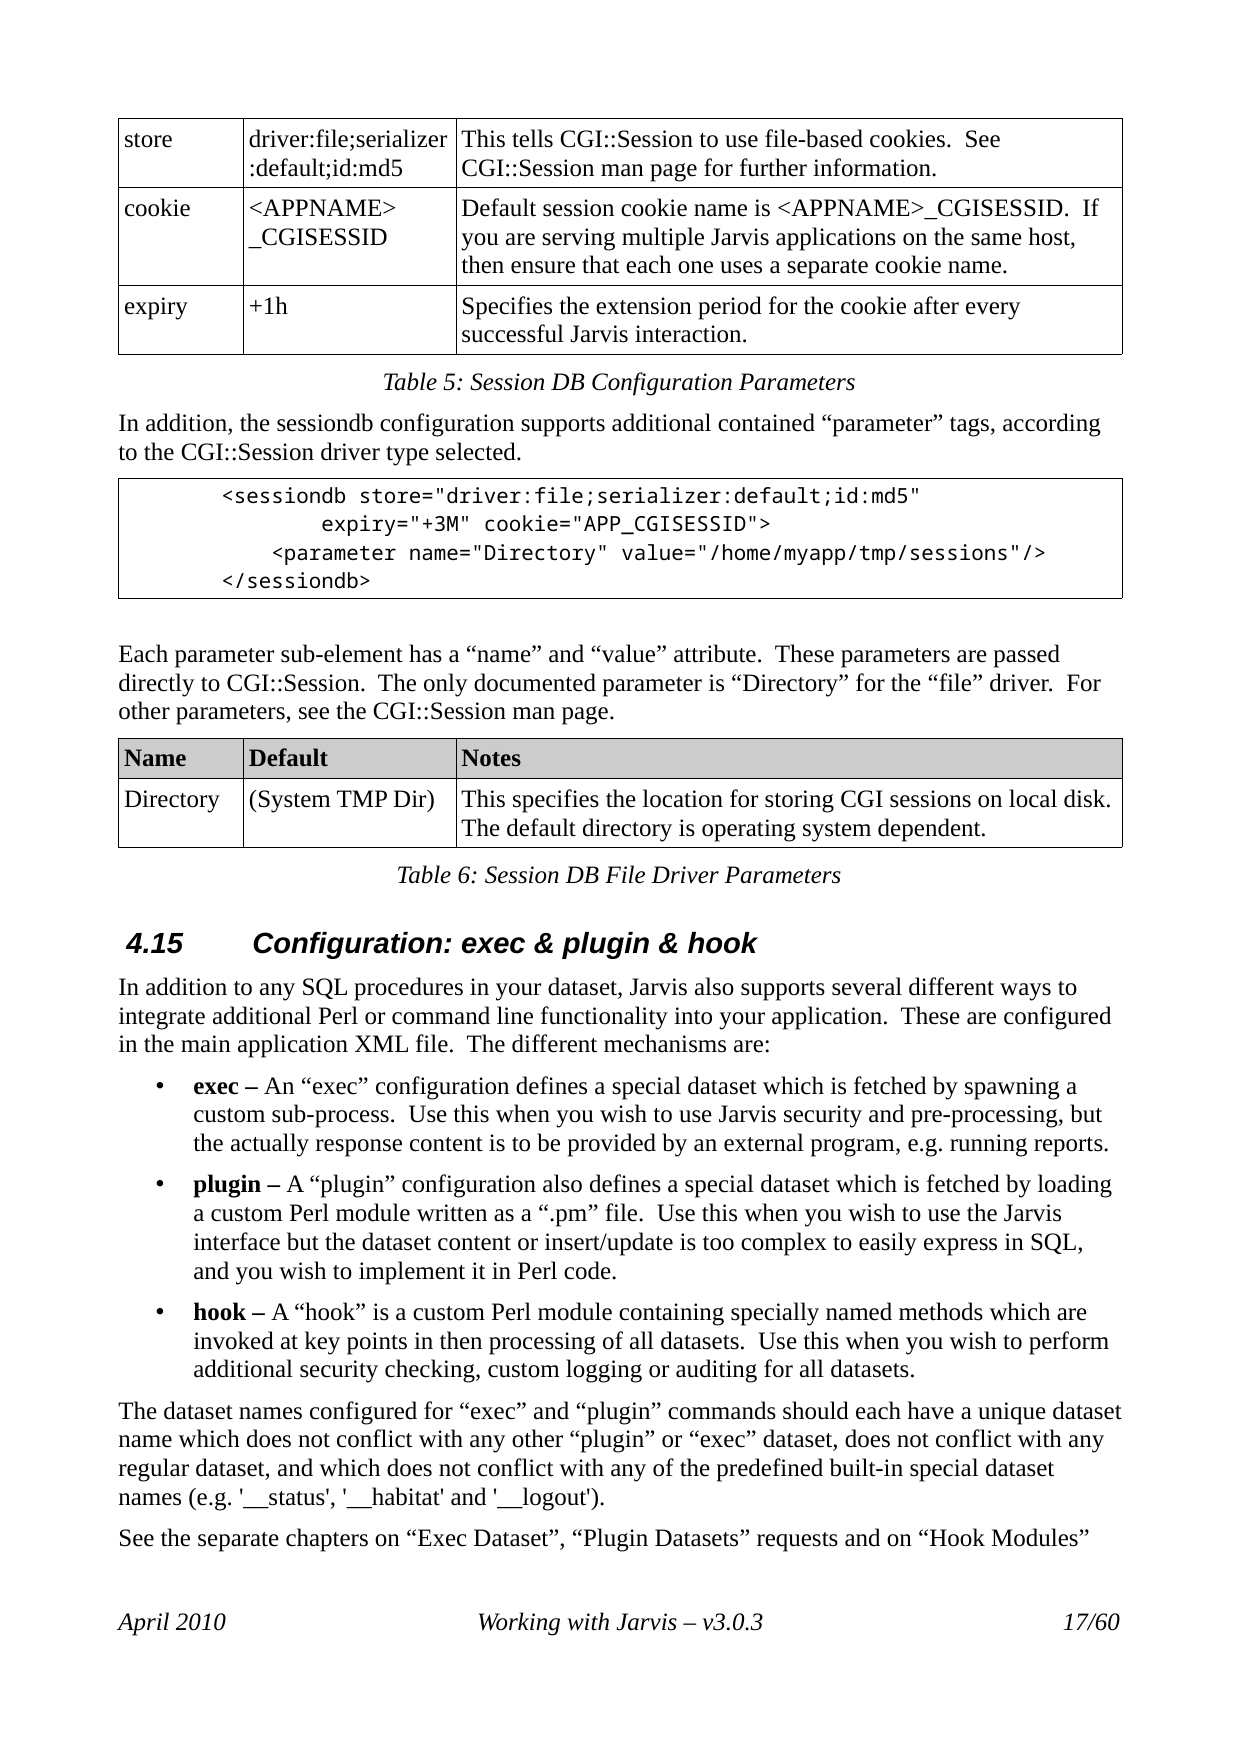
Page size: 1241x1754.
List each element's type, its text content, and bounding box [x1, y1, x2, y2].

table_cell cookie [119, 188, 243, 285]
table_header Notes [457, 739, 1122, 778]
table_header Default [244, 739, 456, 778]
table_cell Default session cookie name is <APPNAME>_CGISESSID. If you are serving multiple Jarvis applications on the same host, then ensure that each one uses a separate cookie name. [457, 188, 1122, 285]
list plugin – A “plugin” configuration also defines a special dataset which is fetched by loading a custom Perl module written as a “.pm” file. Use this when you wish to use the Jarvis interface but the dataset content or insert/update is too complex to easily express in SQL, and you wish to implement it in Perl code. [156, 1169, 1122, 1284]
list exec – An “exec” configuration defines a special dataset which is fetched by spawning a custom sub-process. Use this when you wish to use Jarvis security and pre-processing, but the actually response content is to be provided by an external program, e.g. running reports. [156, 1071, 1122, 1157]
text In addition, the sessiondb configuration supports additional contained “parameter” tags, according to the CGI::Session driver type selected. [118, 408, 1122, 465]
text Table 6: Session DB File Driver Parameters [118, 860, 1122, 888]
text <sessiondb store="driver:file;serializer:default;id:md5" [119, 479, 1122, 506]
table_cell (System TMP Dir) [244, 779, 456, 847]
text </sessiondb> [119, 563, 1122, 598]
text In addition to any SQL procedures in your dataset, Jarvis also supports several different ways to integrate additional Perl or command line functionality into your application. These are configured in the main application XML file. The different mechanisms are: [118, 972, 1122, 1058]
text Each parameter sub-element has a “name” and “value” attribute. These parameters are passed directly to CGI::Session. The only documented parameter is “Directory” for the “file” driver. For other parameters, see the CGI::Session man page. [118, 639, 1122, 725]
table_cell Directory [119, 779, 243, 847]
text expiry="+3M" cookie="APP_CGISESSID"> [119, 506, 1122, 535]
table_cell Specifies the extension period for the cookie after every successful Jarvis interaction. [457, 286, 1122, 354]
text See the separate chapters on “Exec Dataset”, “Plugin Datasets” requests and on “Hook Modules” [118, 1523, 1122, 1552]
table_header Name [119, 739, 243, 778]
table_cell store [119, 119, 243, 187]
table_cell expiry [119, 286, 243, 354]
text <parameter name="Directory" value="/home/myapp/tmp/sessions"/> [119, 535, 1122, 563]
subtitle Configuration: exec & plugin & hook [118, 926, 1122, 959]
table_cell +1h [244, 286, 456, 354]
list hook – A “hook” is a custom Perl module containing specially named methods which are invoked at key points in then processing of all datasets. Use this when you wish to perform additional security checking, custom logging or auditing for all datasets. [156, 1297, 1122, 1383]
table_cell This tells CGI::Session to use file-based cookies. See CGI::Session man page for further information. [457, 119, 1122, 187]
text Table 5: Session DB Configuration Parameters [118, 367, 1122, 395]
table_cell driver:file;serializer :default;id:md5 [244, 119, 456, 187]
text The dataset names configured for “exec” and “plugin” commands should each have a unique dataset name which does not conflict with any other “plugin” or “exec” dataset, does not conflict with any regular dataset, and which does not conflict with any of the predefined built-in special dataset names (e.g. '__status', '__habitat' and '__logout'). [118, 1396, 1122, 1511]
table_cell This specifies the location for storing CGI sessions on local disk. The default directory is operating system dependent. [457, 779, 1122, 847]
table_cell <APPNAME> _CGISESSID [244, 188, 456, 285]
